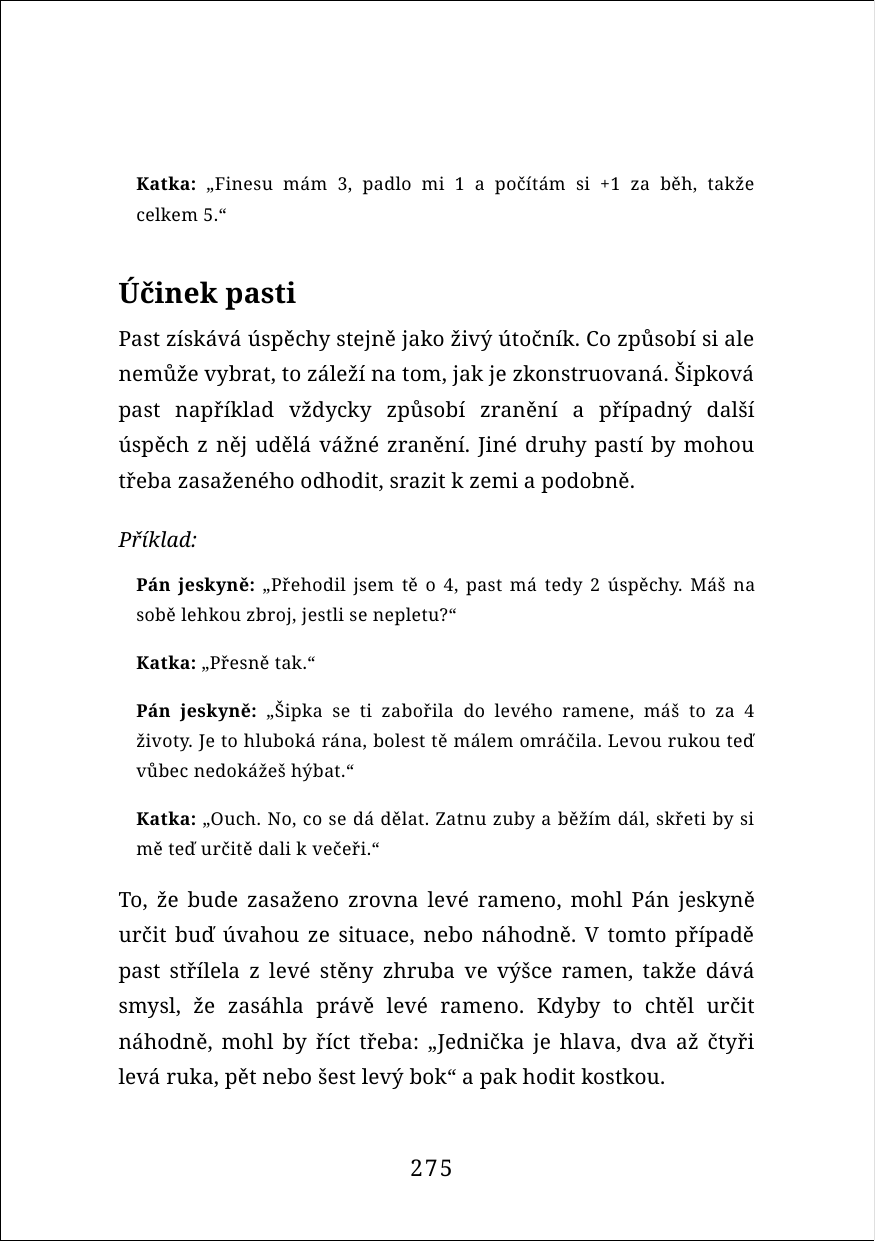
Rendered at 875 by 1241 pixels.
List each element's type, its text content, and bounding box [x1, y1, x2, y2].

text Pán jeskyně: „Přehodil jsem tě o 4, past má tedy 2 úspěchy. Máš na sobě lehkou zbroj, jestli se nepletu?“ [136, 572, 756, 627]
text Past získává úspěchy stejně jako živý útočník. Co způsobí si ale nemůže vybrat, to záleží na tom, jak je zkonstruovaná. Šipková past například vždycky způsobí zranění a případný další úspěch z něj udělá vážné zranění. Jiné druhy pastí by mohou třeba zasaženého odhodit, srazit k zemi a podobně. [118, 324, 756, 494]
text Pán jeskyně: „Šipka se ti zabořila do levého ramene, máš to za 4 životy. Je to hluboká rána, bolest tě málem omráčila. Levou rukou teď vůbec nedokážeš hýbat.“ [136, 698, 756, 783]
text To, že bude zasaženo zrovna levé rameno, mohl Pán jeskyně určit buď úvahou ze situace, nebo náhodně. V tomto případě past střílela z levé stěny zhruba ve výšce ramen, takže dává smysl, že zasáhla právě levé rameno. Kdyby to chtěl určit náhodně, mohl by říct třeba: „Jednička je hlava, dva až čtyři levá ruka, pět nebo šest levý bok“ a pak hodit kostkou. [118, 885, 756, 1091]
text Katka: „Finesu mám 3, padlo mi 1 a počítám si +1 za běh, takže celkem 5.“ [136, 172, 756, 226]
text Katka: „Ouch. No, co se dá dělat. Zatnu zuby a běžím dál, skřeti by si mě teď určitě dali k večeři.“ [136, 807, 756, 861]
text Katka: „Přesně tak.“ [136, 650, 756, 674]
subtitle Účinek pasti [118, 273, 756, 312]
text Příklad: [118, 525, 756, 553]
